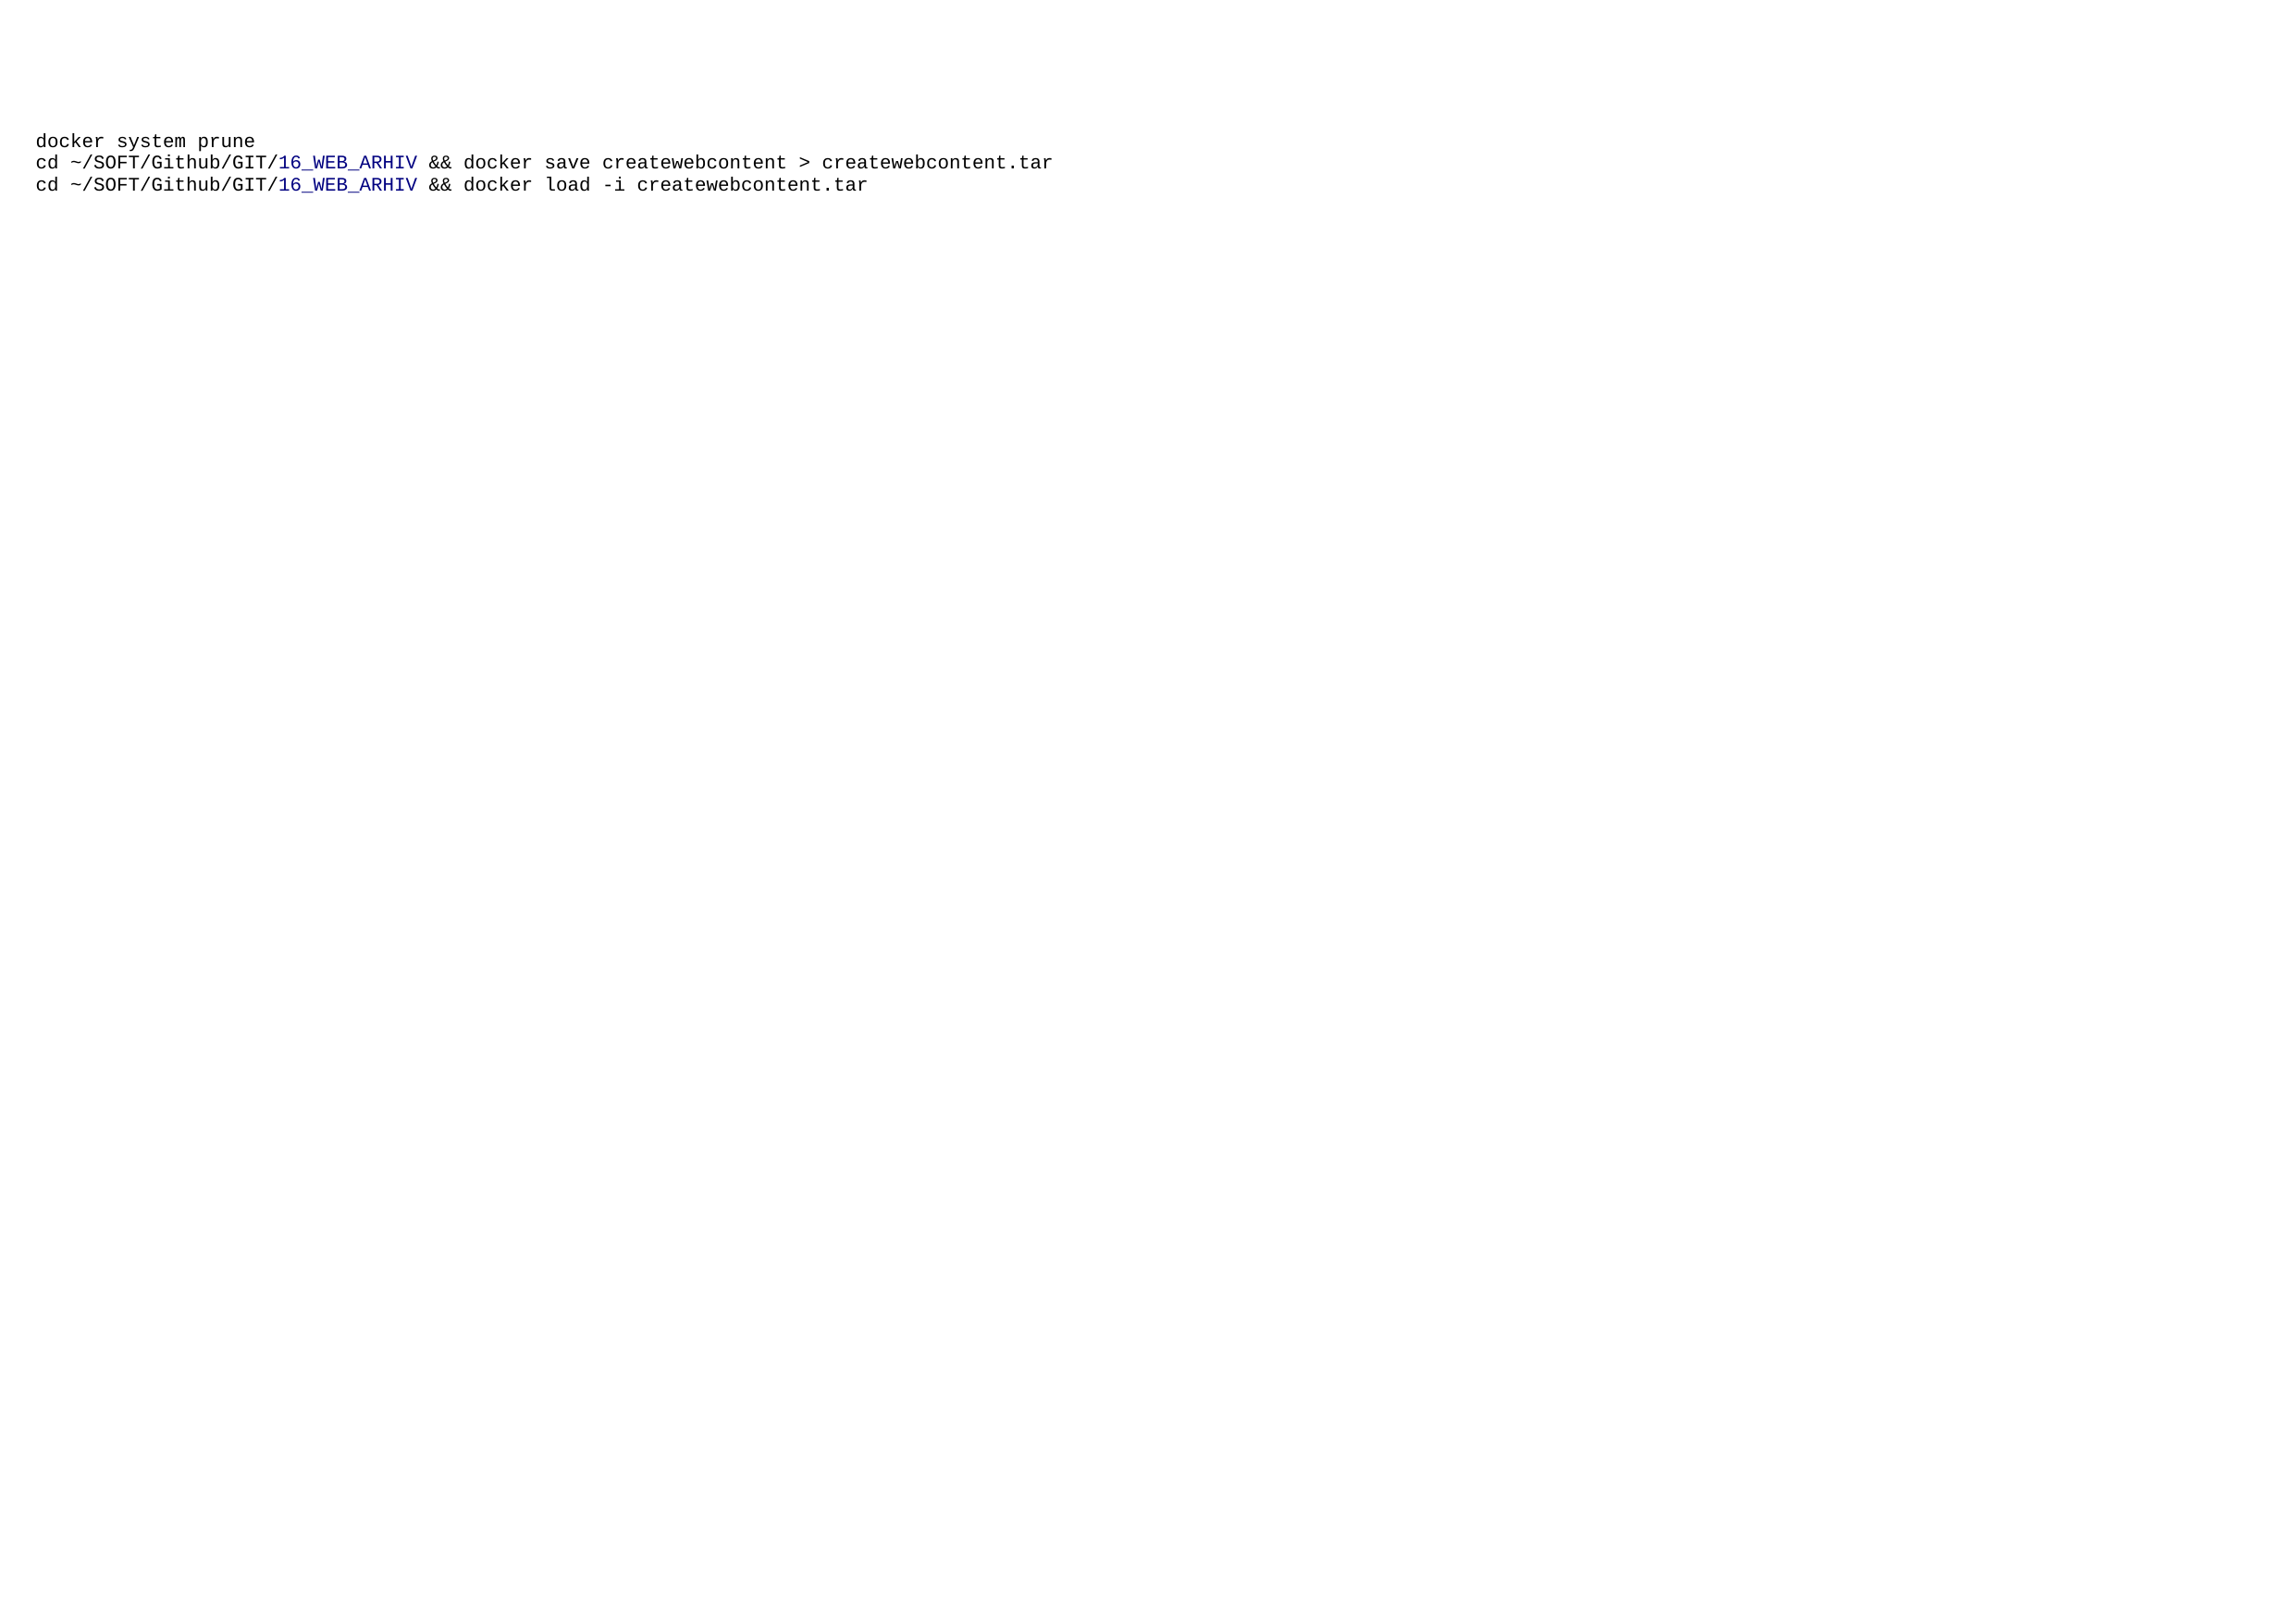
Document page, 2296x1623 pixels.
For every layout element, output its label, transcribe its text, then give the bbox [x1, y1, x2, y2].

text docker system prune [35, 131, 2241, 153]
text cd ~/SOFT/Github/GIT/16_WEB_ARHIV && docker load -i createwebcontent.tar [35, 175, 2241, 197]
text cd ~/SOFT/Github/GIT/16_WEB_ARHIV && docker save createwebcontent > createwebcontent.tar [35, 153, 2241, 175]
